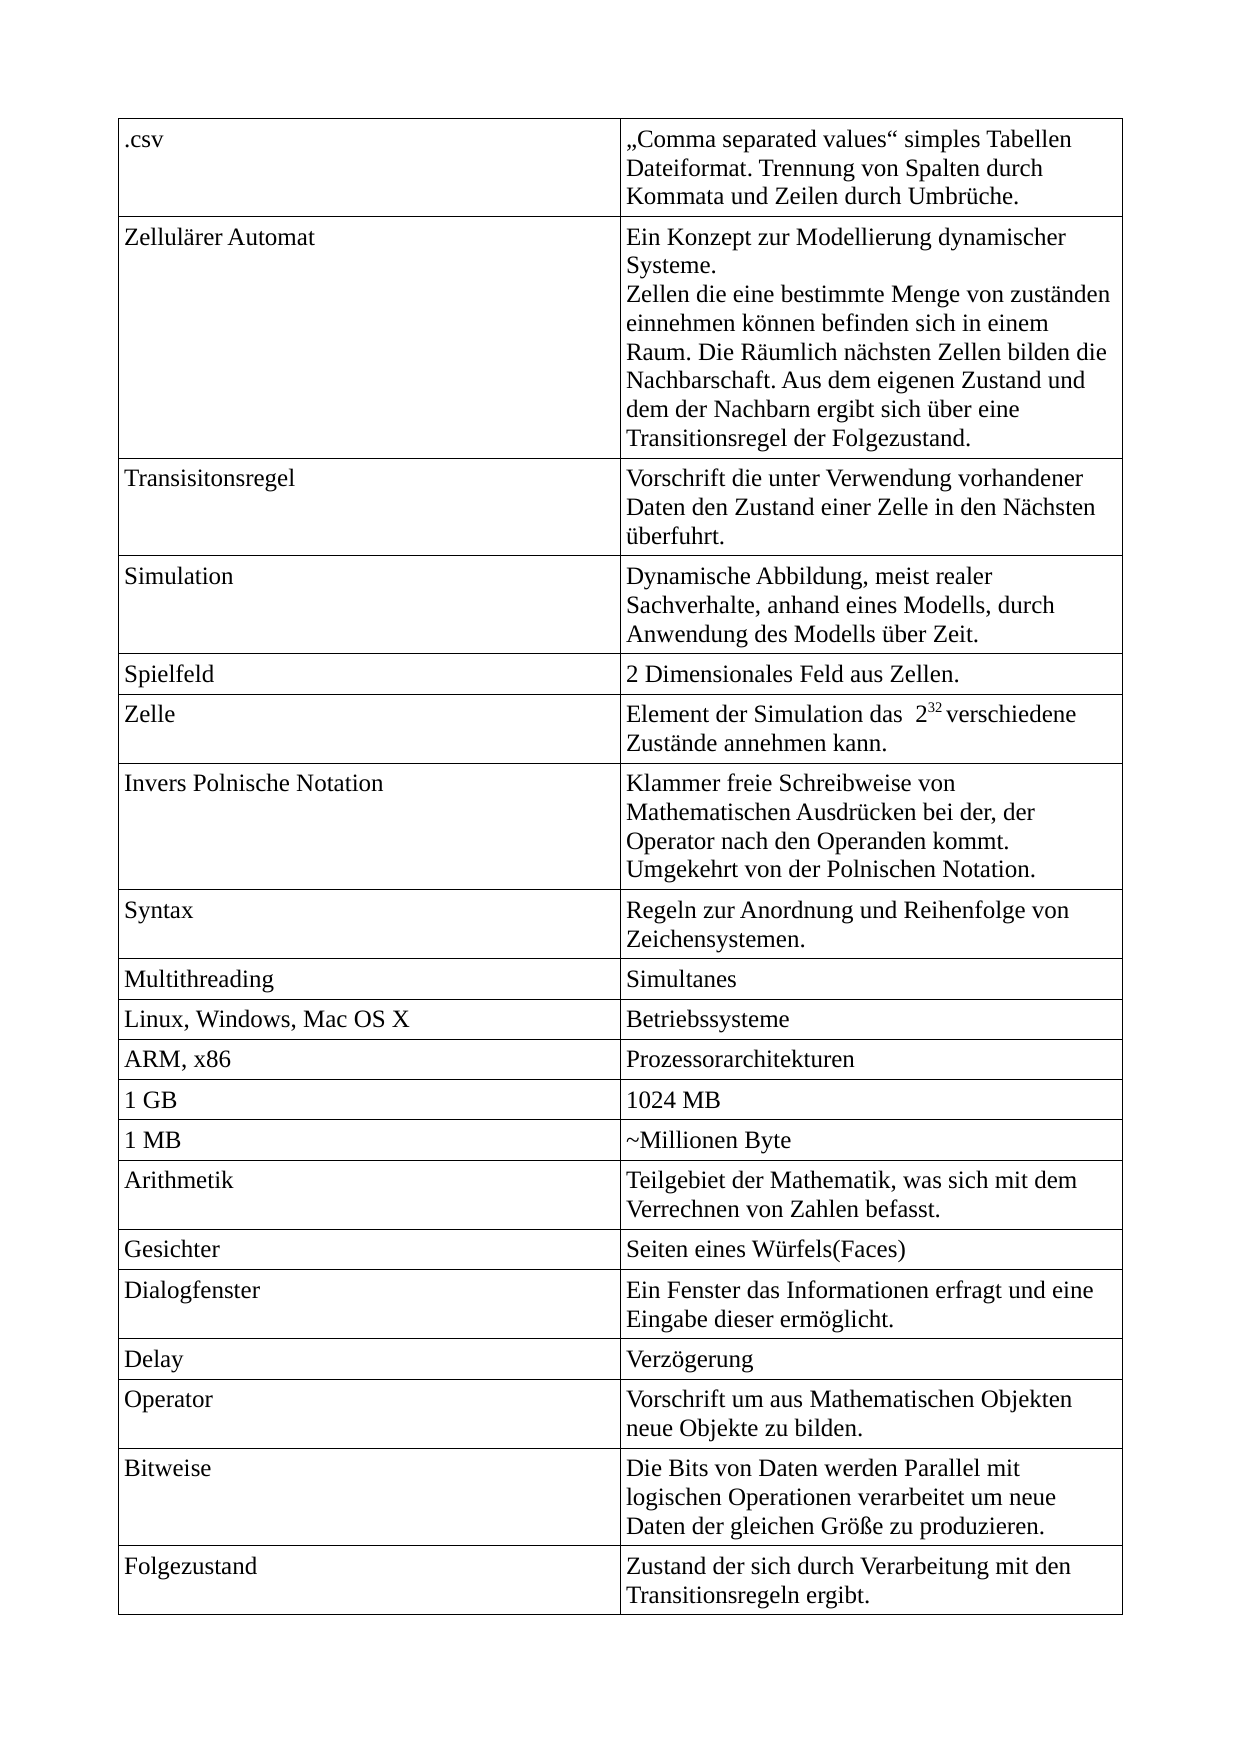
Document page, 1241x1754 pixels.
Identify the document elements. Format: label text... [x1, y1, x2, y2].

table_cell Bitweise [119, 1449, 620, 1545]
table_cell Delay [119, 1339, 620, 1378]
table_cell ARM, x86 [119, 1040, 620, 1079]
table_cell Multithreading [119, 959, 620, 998]
table_cell „Comma separated values“ simples Tabellen Dateiformat. Trennung von Spalten durch Kommata und Zeilen durch Umbrüche. [621, 119, 1122, 216]
table_cell Transisitonsregel [119, 459, 620, 555]
table_cell 1 GB [119, 1080, 620, 1119]
table_cell Ein Konzept zur Modellierung dynamischer Systeme. Zellen die eine bestimmte Menge von zuständen einnehmen können befinden sich in einem Raum. Die Räumlich nächsten Zellen bilden die Nachbarschaft. Aus dem eigenen Zustand und dem der Nachbarn ergibt sich über eine Transitionsregel der Folgezustand. [621, 217, 1122, 457]
table_cell Arithmetik [119, 1161, 620, 1229]
table_cell Spielfeld [119, 654, 620, 693]
table_cell 1 MB [119, 1120, 620, 1160]
table_cell Simultanes [621, 959, 1122, 998]
table_cell Simulation [119, 556, 620, 653]
table_cell Die Bits von Daten werden Parallel mit logischen Operationen verarbeitet um neue Daten der gleichen Größe zu produzieren. [621, 1449, 1122, 1545]
table_cell Teilgebiet der Mathematik, was sich mit dem Verrechnen von Zahlen befasst. [621, 1161, 1122, 1229]
table_cell 1024 MB [621, 1080, 1122, 1119]
table_cell Syntax [119, 890, 620, 958]
table_cell Verzögerung [621, 1339, 1122, 1378]
table_cell Gesichter [119, 1230, 620, 1269]
table_cell Regeln zur Anordnung und Reihenfolge von Zeichensystemen. [621, 890, 1122, 958]
table_cell Element der Simulation das 232 verschiedene Zustände annehmen kann. [621, 695, 1122, 762]
table_cell .csv [119, 119, 620, 216]
table_cell Prozessorarchitekturen [621, 1040, 1122, 1079]
table_cell Zelle [119, 695, 620, 762]
table_cell Folgezustand [119, 1546, 620, 1614]
table_cell Ein Fenster das Informationen erfragt und eine Eingabe dieser ermöglicht. [621, 1270, 1122, 1338]
table_cell Invers Polnische Notation [119, 764, 620, 889]
table_cell Betriebssysteme [621, 1000, 1122, 1039]
table_cell ~Millionen Byte [621, 1120, 1122, 1160]
table_cell Linux, Windows, Mac OS X [119, 1000, 620, 1039]
table_cell Vorschrift um aus Mathematischen Objekten neue Objekte zu bilden. [621, 1380, 1122, 1447]
table_cell Dynamische Abbildung, meist realer Sachverhalte, anhand eines Modells, durch Anwendung des Modells über Zeit. [621, 556, 1122, 653]
table_cell Zellulärer Automat [119, 217, 620, 457]
table_cell Seiten eines Würfels(Faces) [621, 1230, 1122, 1269]
table_cell 2 Dimensionales Feld aus Zellen. [621, 654, 1122, 693]
table_cell Dialogfenster [119, 1270, 620, 1338]
table_cell Vorschrift die unter Verwendung vorhandener Daten den Zustand einer Zelle in den Nächsten überfuhrt. [621, 459, 1122, 555]
table_cell Operator [119, 1380, 620, 1447]
table_cell Zustand der sich durch Verarbeitung mit den Transitionsregeln ergibt. [621, 1546, 1122, 1614]
table_cell Klammer freie Schreibweise von Mathematischen Ausdrücken bei der, der Operator nach den Operanden kommt. Umgekehrt von der Polnischen Notation. [621, 764, 1122, 889]
